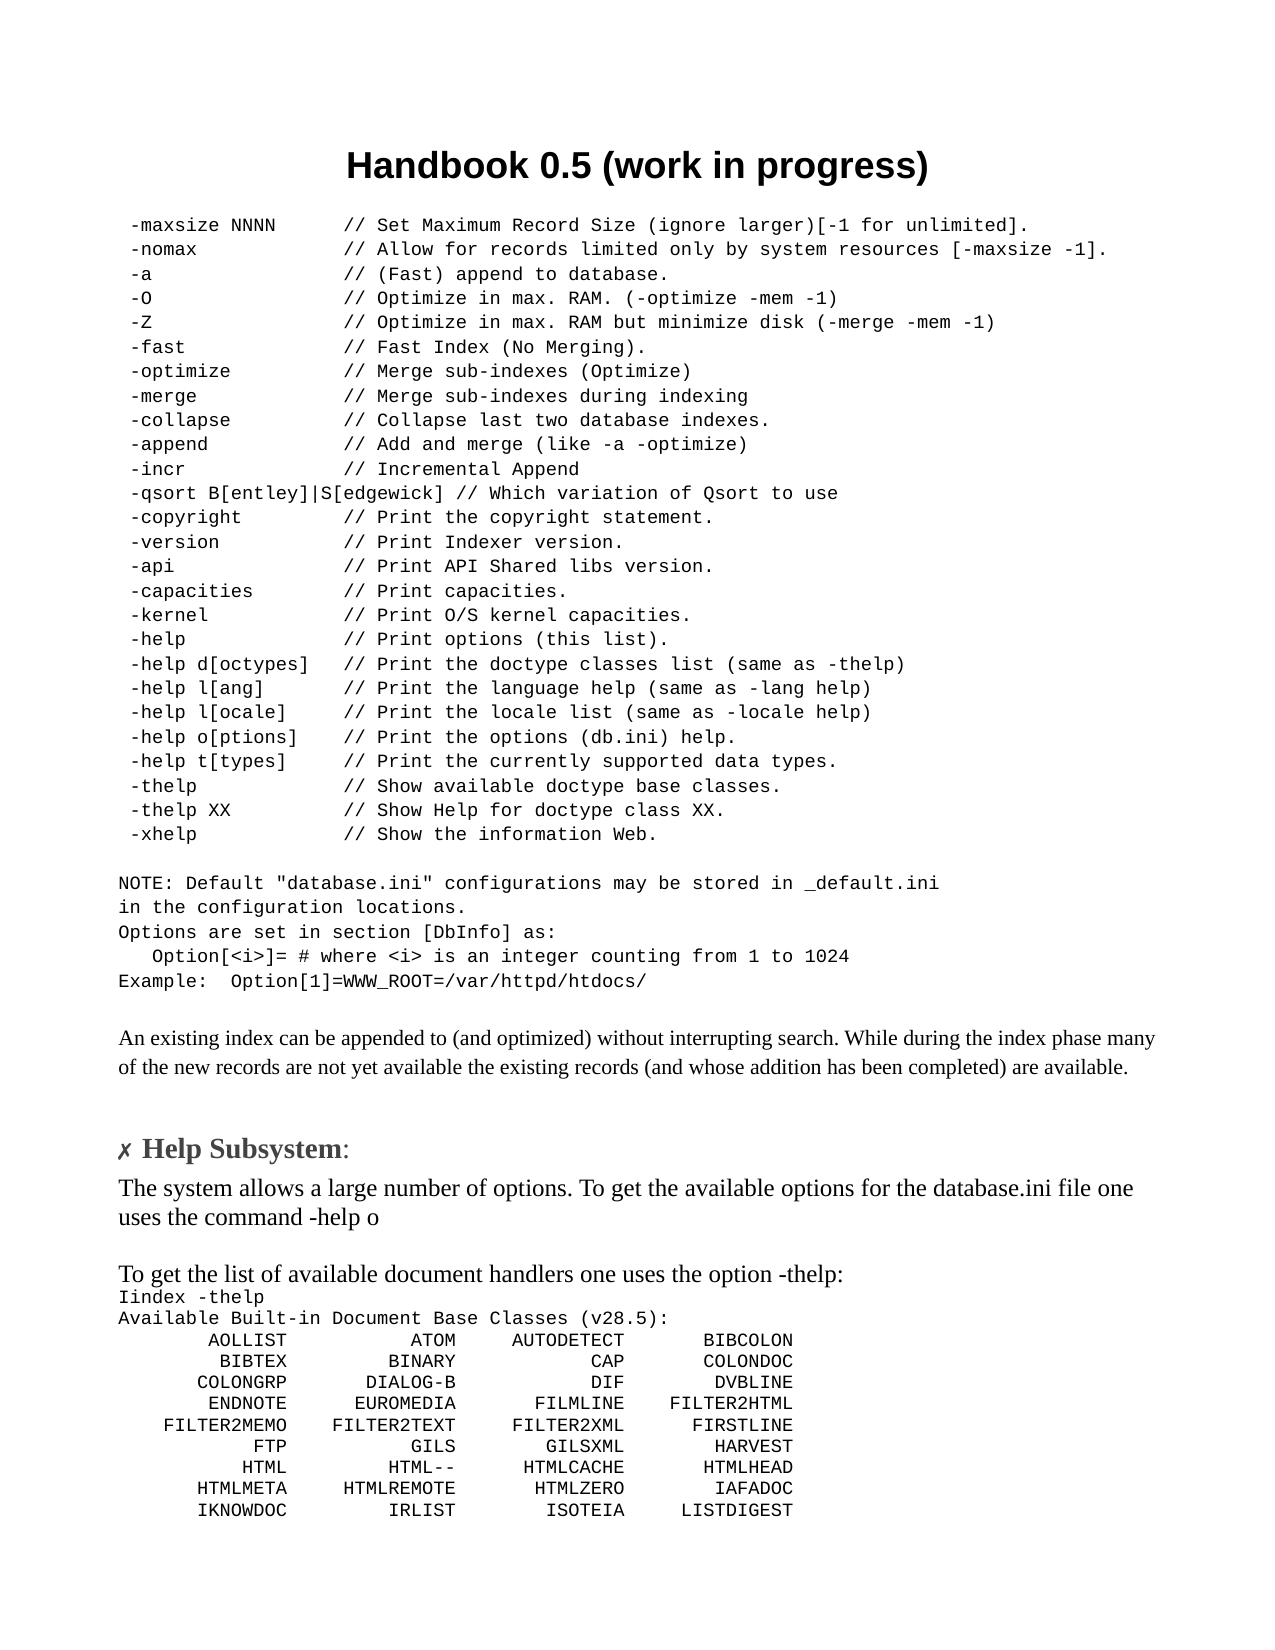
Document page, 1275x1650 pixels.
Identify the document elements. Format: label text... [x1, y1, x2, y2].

text -kernel // Print O/S kernel capacities. [118, 606, 1157, 627]
text -thelp XX // Show Help for doctype class XX. [118, 801, 1157, 822]
text -help t[types] // Print the currently supported data types. [118, 752, 1157, 773]
text AOLLIST ATOM AUTODETECT BIBCOLON [118, 1330, 1157, 1352]
text Option[<i>]= # where <i> is an integer counting from 1 to 1024 [118, 947, 1157, 968]
text NOTE: Default "database.ini" configurations may be stored in _default.ini [118, 874, 1157, 895]
text -O // Optimize in max. RAM. (-optimize -mem -1) [118, 289, 1157, 310]
text Iindex -thelp [118, 1288, 1157, 1309]
text -api // Print API Shared libs version. [118, 557, 1157, 578]
text -fast // Fast Index (No Merging). [118, 338, 1157, 359]
text BIBTEX BINARY CAP COLONDOC [118, 1352, 1157, 1373]
text -help d[octypes] // Print the doctype classes list (same as -thelp) [118, 654, 1157, 676]
text -help l[ocale] // Print the locale list (same as -locale help) [118, 703, 1157, 724]
text IKNOWDOC IRLIST ISOTEIA LISTDIGEST [118, 1500, 1157, 1522]
text -collapse // Collapse last two database indexes. [118, 411, 1157, 432]
text To get the list of available document handlers one uses the option -thelp: [118, 1259, 1157, 1288]
text -copyright // Print the copyright statement. [118, 508, 1157, 529]
text -maxsize NNNN // Set Maximum Record Size (ignore larger)[-1 for unlimited]. [118, 216, 1157, 237]
text The system allows a large number of options. To get the available options for the database.ini file one uses the command -help o [118, 1173, 1157, 1230]
text ENDNOTE EUROMEDIA FILMLINE FILTER2HTML [118, 1394, 1157, 1415]
subtitle Help Subsystem: [118, 1131, 1157, 1164]
text in the configuration locations. [118, 898, 1157, 919]
text -incr // Incremental Append [118, 459, 1157, 481]
text An existing index can be appended to (and optimized) without interrupting search. While during the index phase many of the new records are not yet available the existing records (and whose addition has been completed) are available. [118, 1025, 1157, 1079]
text -qsort B[entley]|S[edgewick] // Which variation of Qsort to use [118, 484, 1157, 505]
text -append // Add and merge (like -a -optimize) [118, 435, 1157, 456]
text FTP GILS GILSXML HARVEST [118, 1437, 1157, 1458]
text Example: Option[1]=WWW_ROOT=/var/httpd/htdocs/ [118, 971, 1157, 993]
text -xhelp // Show the information Web. [118, 825, 1157, 846]
text -help l[ang] // Print the language help (same as -lang help) [118, 679, 1157, 700]
text -help o[ptions] // Print the options (db.ini) help. [118, 728, 1157, 749]
text HTMLMETA HTMLREMOTE HTMLZERO IAFADOC [118, 1479, 1157, 1500]
text FILTER2MEMO FILTER2TEXT FILTER2XML FIRSTLINE [118, 1415, 1157, 1437]
text Available Built-in Document Base Classes (v28.5): [118, 1309, 1157, 1330]
text HTML HTML-- HTMLCACHE HTMLHEAD [118, 1458, 1157, 1479]
text -help // Print options (this list). [118, 630, 1157, 651]
text -capacities // Print capacities. [118, 581, 1157, 603]
text COLONGRP DIALOG-B DIF DVBLINE [118, 1373, 1157, 1394]
text -version // Print Indexer version. [118, 533, 1157, 554]
text -optimize // Merge sub-indexes (Optimize) [118, 362, 1157, 383]
text Options are set in section [DbInfo] as: [118, 923, 1157, 944]
text -merge // Merge sub-indexes during indexing [118, 386, 1157, 408]
text -thelp // Show available doctype base classes. [118, 776, 1157, 798]
text -Z // Optimize in max. RAM but minimize disk (-merge -mem -1) [118, 313, 1157, 334]
text -nomax // Allow for records limited only by system resources [-maxsize -1]. [118, 240, 1157, 261]
text -a // (Fast) append to database. [118, 264, 1157, 286]
